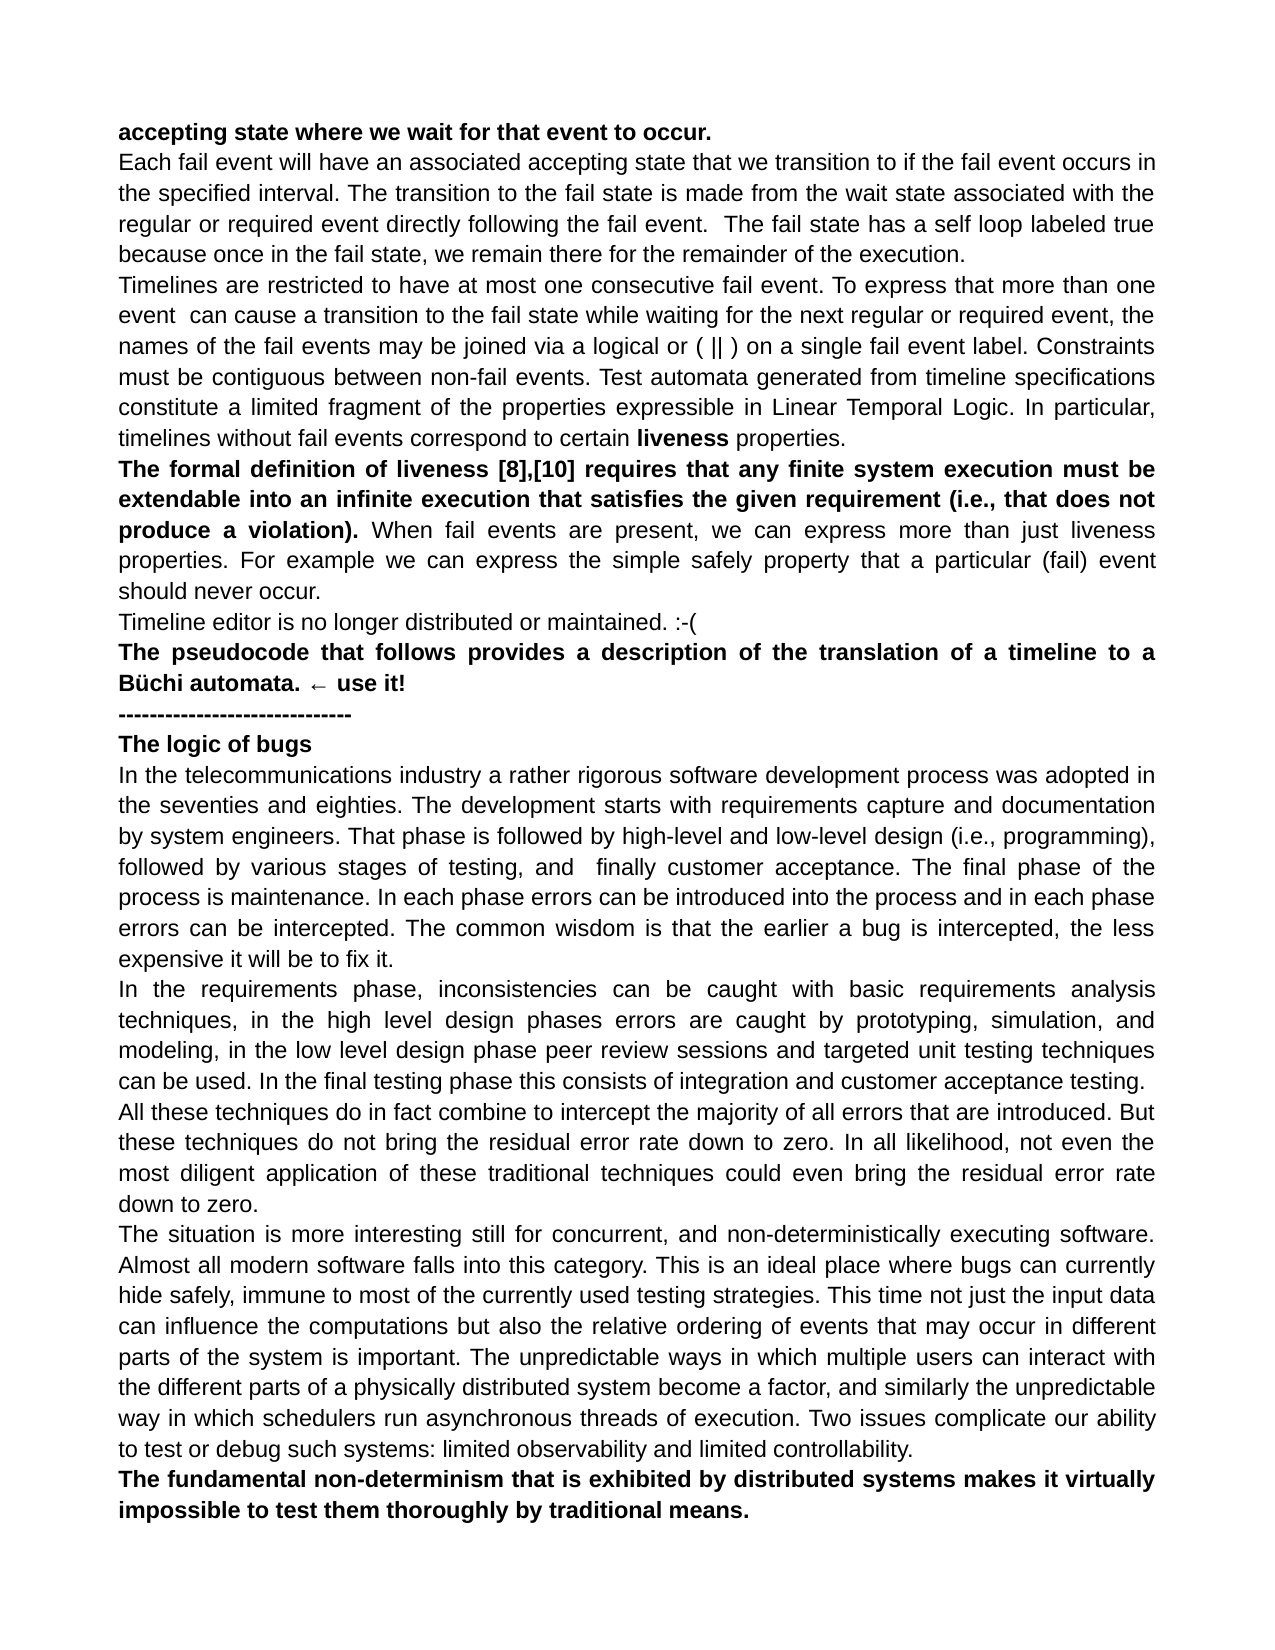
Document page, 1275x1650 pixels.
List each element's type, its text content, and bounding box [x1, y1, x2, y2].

text In the telecommunications industry a rather rigorous software development process was adopted in the seventies and eighties. The development starts with requirements capture and documentation by system engineers. That phase is followed by high-level and low-level design (i.e., programming), followed by various stages of testing, and finally customer acceptance. The final phase of the process is maintenance. In each phase errors can be introduced into the process and in each phase errors can be intercepted. The common wisdom is that the earlier a bug is intercepted, the less expensive it will be to fix it. [118, 761, 1157, 972]
text The situation is more interesting still for concurrent, and non-deterministically executing software. Almost all modern software falls into this category. This is an ideal place where bugs can currently hide safely, immune to most of the currently used testing strategies. This time not just the input data can influence the computations but also the relative ordering of events that may occur in different parts of the system is important. The unpredictable ways in which multiple users can interact with the different parts of a physically distributed system become a factor, and similarly the unpredictable way in which schedulers run asynchronous threads of execution. Two issues complicate our ability to test or debug such systems: limited observability and limited controllability. [118, 1221, 1157, 1462]
text The fundamental non-determinism that is exhibited by distributed systems makes it virtually impossible to test them thoroughly by traditional means. [118, 1466, 1157, 1523]
text All these techniques do in fact combine to intercept the majority of all errors that are introduced. But these techniques do not bring the residual error rate down to zero. In all likelihood, not even the most diligent application of these traditional techniques could even bring the residual error rate down to zero. [118, 1098, 1157, 1217]
text ------------------------------ [118, 700, 1157, 727]
text Timelines are restricted to have at most one consecutive fail event. To express that more than one event can cause a transition to the fail state while waiting for the next regular or required event, the names of the fail events may be joined via a logical or ( || ) on a single fail event label. Constraints must be contiguous between non-fail events. Test automata generated from timeline specifications constitute a limited fragment of the properties expressible in Linear Temporal Logic. In particular, timelines without fail events correspond to certain liveness properties. [118, 271, 1157, 451]
text Timeline editor is no longer distributed or maintained. :-( [118, 608, 1157, 635]
text The formal definition of liveness [8],[10] requires that any finite system execution must be extendable into an infinite execution that satisfies the given requirement (i.e., that does not produce a violation). When fail events are present, we can express more than just liveness properties. For example we can express the simple safely property that a particular (fail) event should never occur. [118, 455, 1157, 604]
text The logic of bugs [118, 731, 1157, 757]
text The pseudocode that follows provides a description of the translation of a timeline to a Büchi automata. ← use it! [118, 639, 1157, 696]
text Each fail event will have an associated accepting state that we transition to if the fail event occurs in the specified interval. The transition to the fail state is made from the wait state associated with the regular or required event directly following the fail event. The fail state has a self loop labeled true because once in the fail state, we remain there for the remainder of the execution. [118, 149, 1157, 267]
text In the requirements phase, inconsistencies can be caught with basic requirements analysis techniques, in the high level design phases errors are caught by prototyping, simulation, and modeling, in the low level design phase peer review sessions and targeted unit testing techniques can be used. In the final testing phase this consists of integration and customer acceptance testing. [118, 976, 1157, 1094]
text accepting state where we wait for that event to occur. [118, 118, 1157, 145]
